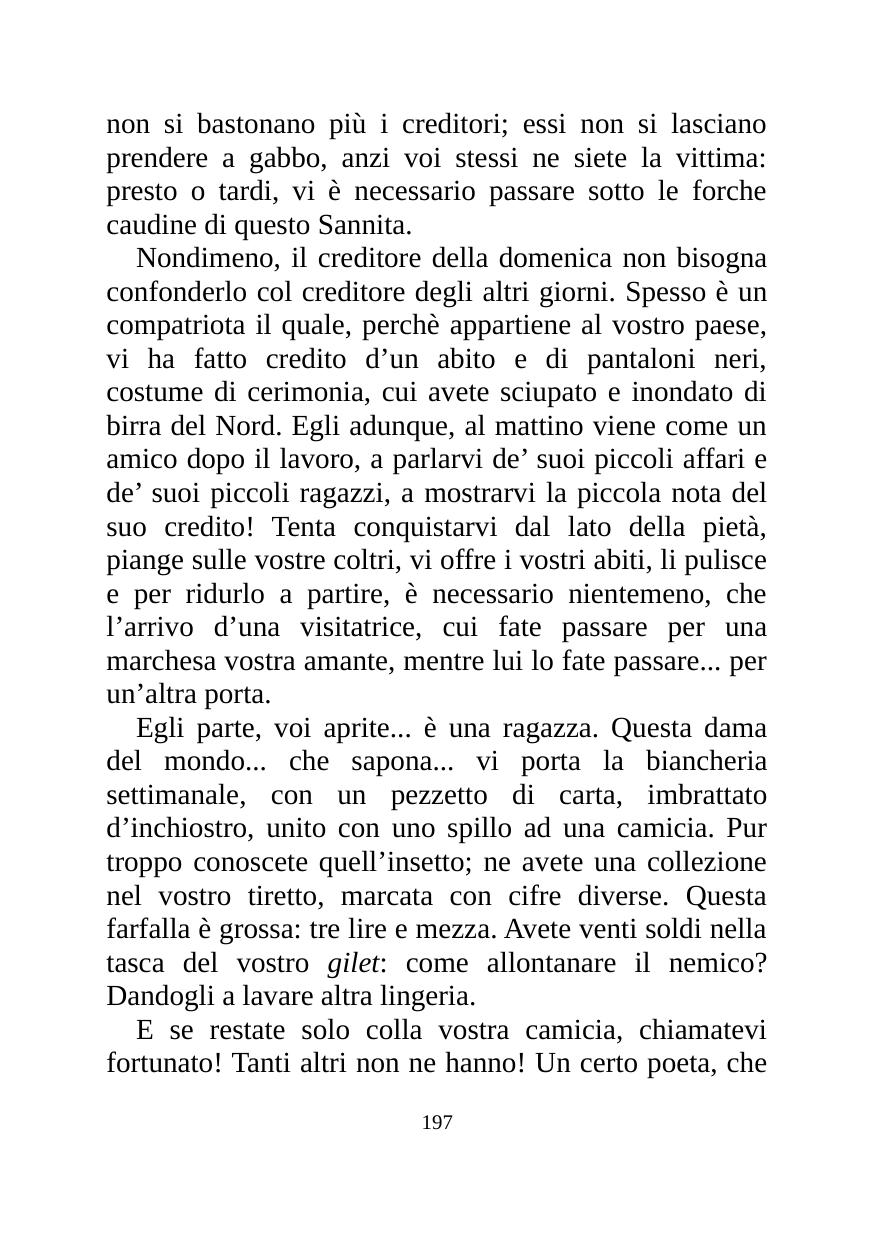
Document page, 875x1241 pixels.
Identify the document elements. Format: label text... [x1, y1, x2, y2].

text E se restate solo colla vostra camicia, chiamatevi fortunato! Tanti altri non ne hanno! Un certo poeta, che [106, 1012, 768, 1079]
text non si bastonano più i creditori; essi non si lasciano prendere a gabbo, anzi voi stessi ne siete la vittima: presto o tardi, vi è necessario passare sotto le forche caudine di questo Sannita. [106, 106, 768, 240]
text Egli parte, voi aprite... è una ragazza. Questa dama del mondo... che sapona... vi porta la biancheria settimanale, con un pezzetto di carta, imbrattato d’inchiostro, unito con uno spillo ad una camicia. Pur troppo conoscete quell’insetto; ne avete una collezione nel vostro tiretto, marcata con cifre diverse. Questa farfalla è grossa: tre lire e mezza. Avete venti soldi nella tasca del vostro gilet: come allontanare il nemico? Dandogli a lavare altra lingeria. [106, 710, 768, 1012]
text Nondimeno, il creditore della domenica non bisogna confonderlo col creditore degli altri giorni. Spesso è un compatriota il quale, perchè appartiene al vostro paese, vi ha fatto credito d’un abito e di pantaloni neri, costume di cerimonia, cui avete sciupato e inondato di birra del Nord. Egli adunque, al mattino viene come un amico dopo il lavoro, a parlarvi de’ suoi piccoli affari e de’ suoi piccoli ragazzi, a mostrarvi la piccola nota del suo credito! Tenta conquistarvi dal lato della pietà, piange sulle vostre coltri, vi offre i vostri abiti, li pulisce e per ridurlo a partire, è necessario nientemeno, che l’arrivo d’una visitatrice, cui fate passare per una marchesa vostra amante, mentre lui lo fate passare... per un’altra porta. [106, 240, 768, 710]
